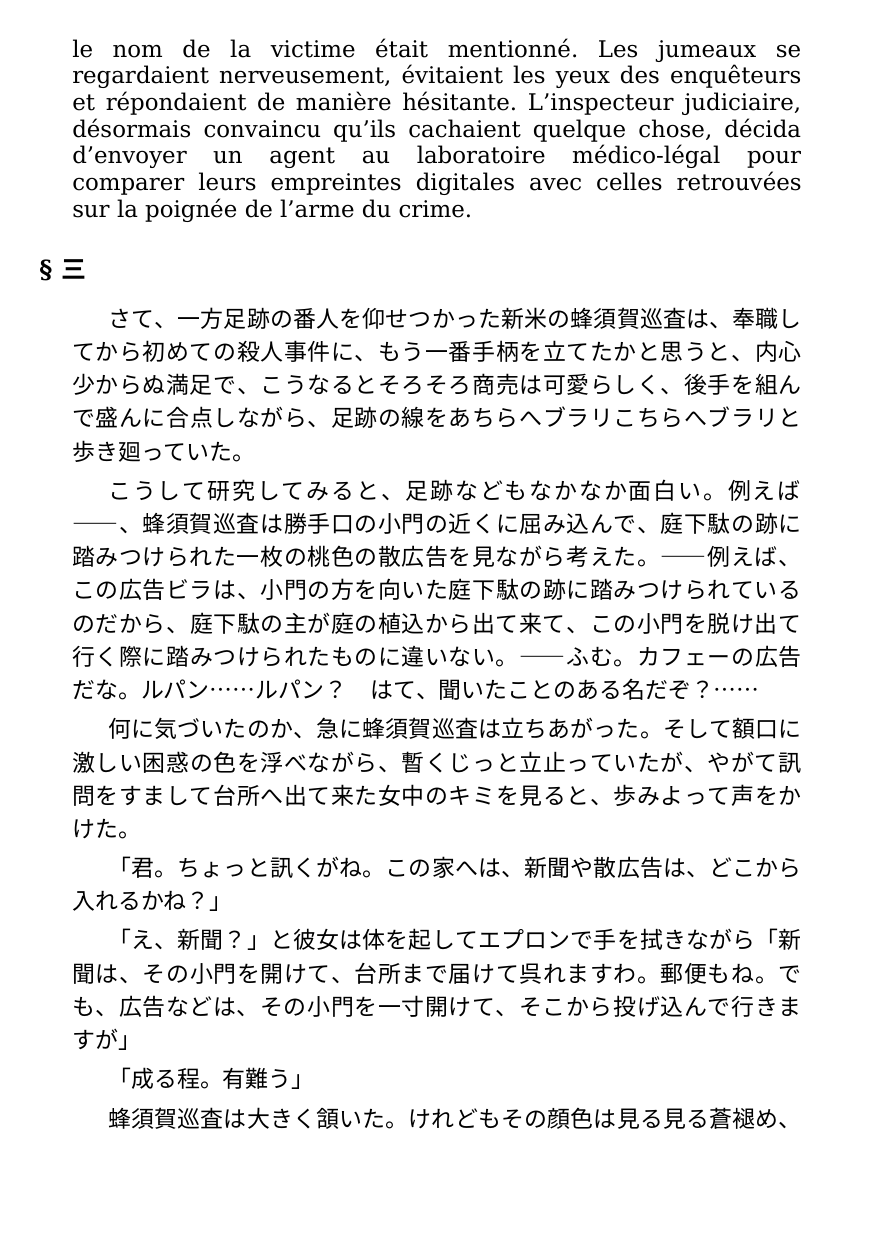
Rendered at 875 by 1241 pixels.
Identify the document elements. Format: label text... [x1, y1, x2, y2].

text le nom de la victime était mentionné. Les jumeaux se regardaient nerveusement, évitaient les yeux des enquêteurs et répondaient de manière hésitante. L’inspecteur judiciaire, désormais convaincu qu’ils cachaient quelque chose, décida d’envoyer un agent au laboratoire médico-légal pour comparer leurs empreintes digitales avec celles retrouvées sur la poignée de l’arme du crime. [72, 36, 802, 223]
subtitle § 三 [36, 246, 838, 289]
text 「成る程。有難う」 [72, 1061, 802, 1094]
text 「え、新聞？」と彼女は体を起してエプロンで手を拭きながら「新聞は、その小門を開けて、台所まで届けて呉れますわ。郵便もね。でも、広告などは、その小門を一寸開けて、そこから投げ込んで行きますが」 [72, 922, 802, 1055]
text 「君。ちょっと訊くがね。この家へは、新聞や散広告は、どこから入れるかね？」 [72, 850, 802, 916]
text こうして研究してみると、足跡などもなかなか面白い。例えば――、蜂須賀巡査は勝手口の小門の近くに屈み込んで、庭下駄の跡に踏みつけられた一枚の桃色の散広告を見ながら考えた。――例えば、この広告ビラは、小門の方を向いた庭下駄の跡に踏みつけられているのだから、庭下駄の主が庭の植込から出て来て、この小門を脱け出て行く際に踏みつけられたものに違いない。――ふむ。カフェーの広告だな。ルパン……ルパン？ はて、聞いたことのある名だぞ？…… [72, 473, 802, 705]
text 蜂須賀巡査は大きく頷いた。けれどもその顔色は見る見る蒼褪め、 [72, 1100, 802, 1134]
text さて、一方足跡の番人を仰せつかった新米の蜂須賀巡査は、奉職してから初めての殺人事件に、もう一番手柄を立てたかと思うと、内心少からぬ満足で、こうなるとそろそろ商売は可愛らしく、後手を組んで盛んに合点しながら、足跡の線をあちらへブラリこちらへブラリと歩き廻っていた。 [72, 301, 802, 467]
text 何に気づいたのか、急に蜂須賀巡査は立ちあがった。そして額口に激しい困惑の色を浮べながら、暫くじっと立止っていたが、やがて訊問をすまして台所へ出て来た女中のキミを見ると、歩みよって声をかけた。 [72, 711, 802, 844]
